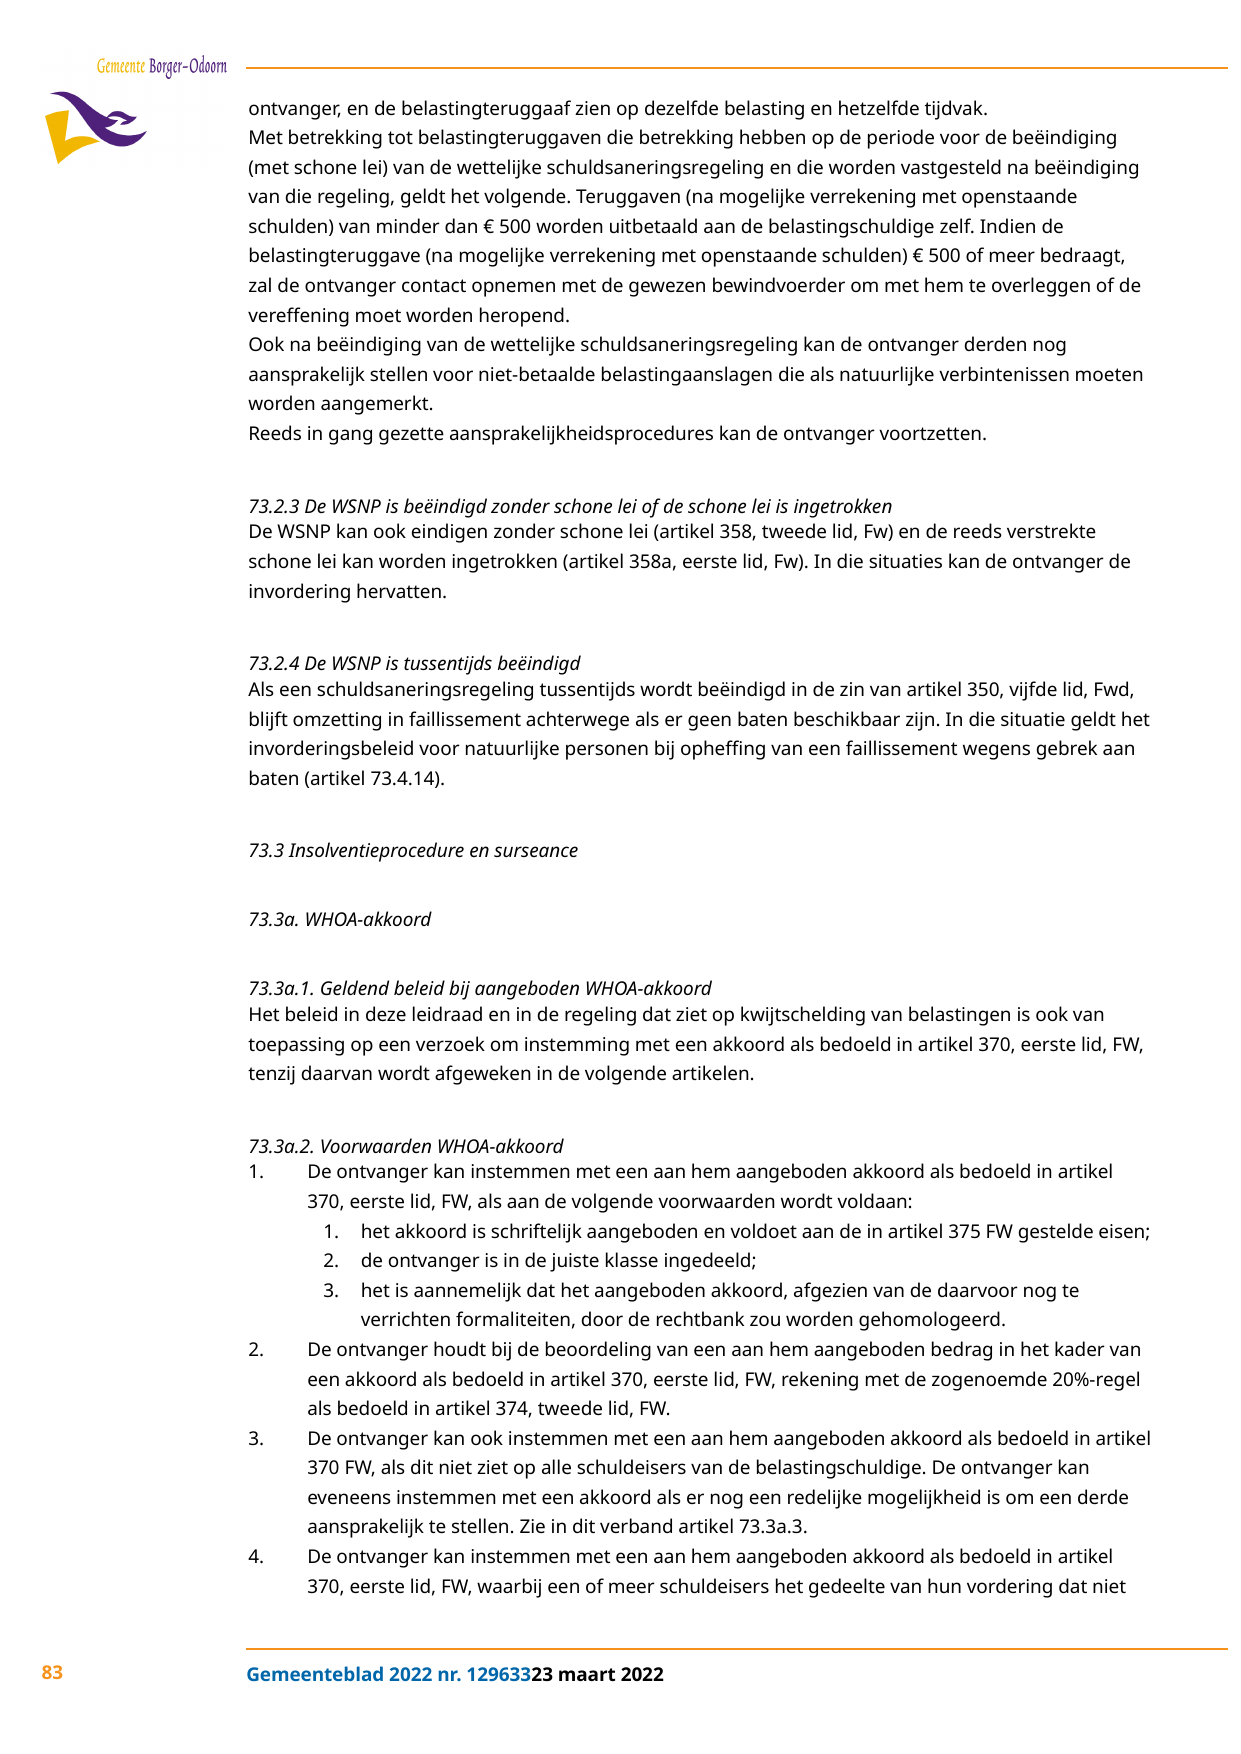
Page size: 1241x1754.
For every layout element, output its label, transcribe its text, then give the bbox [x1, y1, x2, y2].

text Ook na beëindiging van de wettelijke schuldsaneringsregeling kan de ontvanger derden nog aansprakelijk stellen voor niet-betaalde belastingaanslagen die als natuurlijke verbintenissen moeten worden aangemerkt. [248, 331, 1152, 416]
text 73.2.3 De WSNP is beëindigd zonder schone lei of de schone lei is ingetrokken [248, 493, 1152, 519]
text Als een schuldsaneringsregeling tussentijds wordt beëindigd in de zin van artikel 350, vijfde lid, Fwd, blijft omzetting in faillissement achterwege als er geen baten beschikbaar zijn. In die situatie geldt het invorderingsbeleid voor natuurlijke personen bij opheffing van een faillissement wegens gebrek aan baten (artikel 73.4.14). [248, 676, 1152, 791]
list De ontvanger houdt bij de beoordeling van een aan hem aangeboden bedrag in het kader van een akkoord als bedoeld in artikel 370, eerste lid, FW, rekening met de zogenoemde 20%-regel als bedoeld in artikel 374, tweede lid, FW. [248, 1336, 1152, 1421]
text Met betrekking tot belastingteruggaven die betrekking hebben op de periode voor de beëindiging (met schone lei) van de wettelijke schuldsaneringsregeling en die worden vastgesteld na beëindiging van die regeling, geldt het volgende. Teruggaven (na mogelijke verrekening met openstaande schulden) van minder dan € 500 worden uitbetaald aan de belastingschuldige zelf. Indien de belastingteruggave (na mogelijke verrekening met openstaande schulden) € 500 of meer bedraagt, zal de ontvanger contact opnemen met de gewezen bewindvoerder om met hem te overleggen of de vereffening moet worden heropend. [248, 124, 1152, 328]
text Het beleid in deze leidraad en in de regeling dat ziet op kwijtschelding van belastingen is ook van toepassing op een verzoek om instemming met een akkoord als bedoeld in artikel 370, eerste lid, FW, tenzij daarvan wordt afgeweken in de volgende artikelen. [248, 1001, 1152, 1086]
list de ontvanger is in de juiste klasse ingedeeld; [323, 1247, 1152, 1273]
list De ontvanger kan instemmen met een aan hem aangeboden akkoord als bedoeld in artikel 370, eerste lid, FW, waarbij een of meer schuldeisers het gedeelte van hun vordering dat niet [248, 1543, 1152, 1599]
text 73.2.4 De WSNP is tussentijds beëindigd [248, 651, 1152, 676]
text 73.3a. WHOA-akkoord [248, 907, 1152, 932]
picture [41, 47, 231, 172]
text ontvanger, en de belastingteruggaaf zien op dezelfde belasting en hetzelfde tijdvak. [248, 95, 1152, 121]
text 73.3a.2. Voorwaarden WHOA-akkoord [248, 1133, 1152, 1159]
text De WSNP kan ook eindigen zonder schone lei (artikel 358, tweede lid, Fw) en de reeds verstrekte schone lei kan worden ingetrokken (artikel 358a, eerste lid, Fw). In die situaties kan de ontvanger de invordering hervatten. [248, 519, 1152, 603]
text 73.3 Insolventieprocedure en surseance [248, 838, 1152, 863]
list De ontvanger kan ook instemmen met een aan hem aangeboden akkoord als bedoeld in artikel 370 FW, als dit niet ziet op alle schuldeisers van de belastingschuldige. De ontvanger kan eveneens instemmen met een akkoord als er nog een redelijke mogelijkheid is om een derde aansprakelijk te stellen. Zie in dit verband artikel 73.3a.3. [248, 1425, 1152, 1539]
text Reeds in gang gezette aansprakelijkheidsprocedures kan de ontvanger voortzetten. [248, 420, 1152, 446]
list De ontvanger kan instemmen met een aan hem aangeboden akkoord als bedoeld in artikel 370, eerste lid, FW, als aan de volgende voorwaarden wordt voldaan: [248, 1159, 1152, 1214]
list het akkoord is schriftelijk aangeboden en voldoet aan de in artikel 375 FW gestelde eisen; [323, 1218, 1152, 1244]
text 73.3a.1. Geldend beleid bij aangeboden WHOA-akkoord [248, 975, 1152, 1001]
list het is aannemelijk dat het aangeboden akkoord, afgezien van de daarvoor nog te verrichten formaliteiten, door de rechtbank zou worden gehomologeerd. [323, 1277, 1152, 1332]
